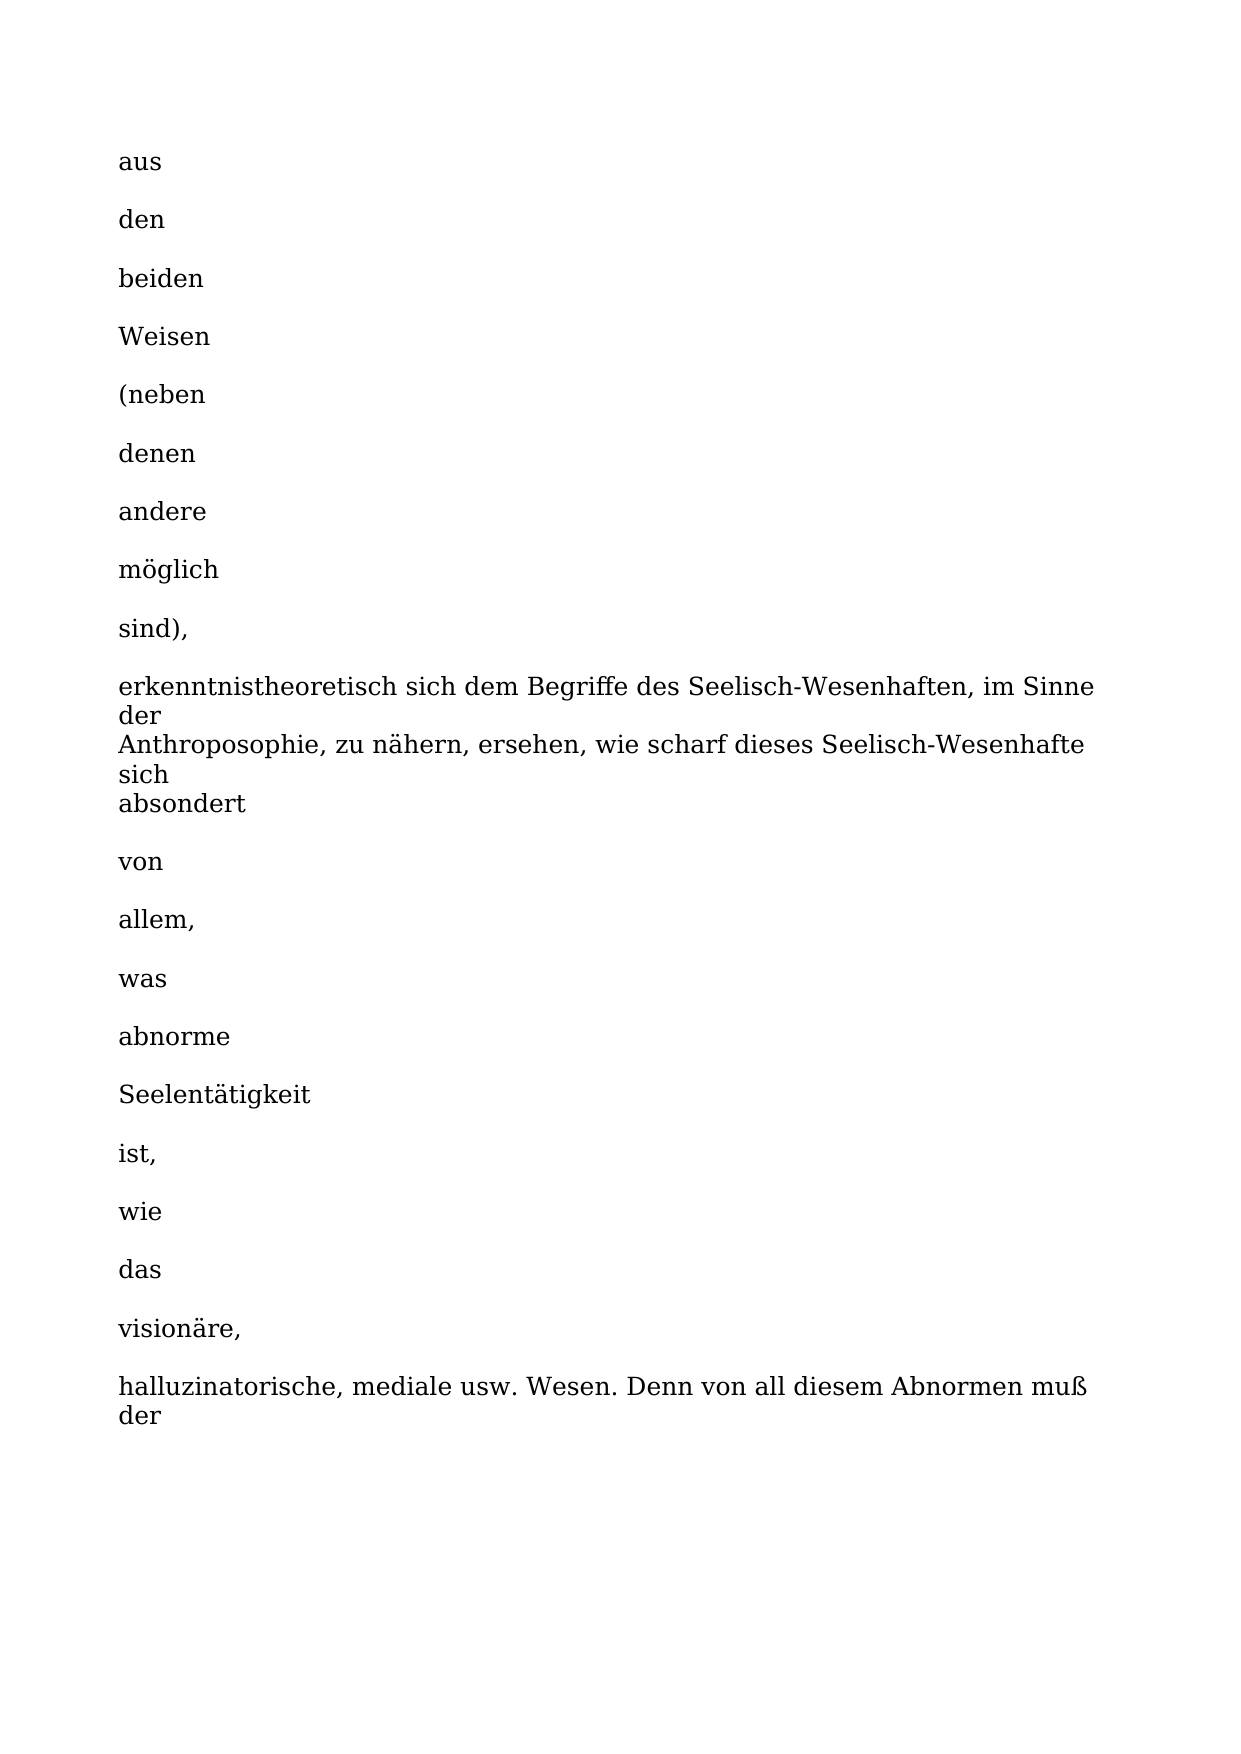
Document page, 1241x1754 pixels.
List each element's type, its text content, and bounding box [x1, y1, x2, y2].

text was [118, 964, 1122, 993]
text sind), [118, 614, 1122, 643]
text möglich [118, 556, 1122, 585]
text ist, [118, 1139, 1122, 1168]
text absondert [118, 789, 1122, 818]
text Weisen [118, 322, 1122, 351]
text den [118, 206, 1122, 235]
text allem, [118, 906, 1122, 935]
text (neben [118, 381, 1122, 410]
text von [118, 847, 1122, 876]
text beiden [118, 264, 1122, 293]
text denen [118, 439, 1122, 468]
text Seelentätigkeit [118, 1081, 1122, 1110]
text das [118, 1256, 1122, 1285]
text halluzinatorische, mediale usw. Wesen. Denn von all diesem Abnormen muß der [118, 1372, 1122, 1431]
text andere [118, 497, 1122, 526]
text wie [118, 1197, 1122, 1226]
text visionäre, [118, 1314, 1122, 1343]
text erkenntnistheoretisch sich dem Begriffe des Seelisch-Wesenhaften, im Sinne der [118, 672, 1122, 731]
text aus [118, 147, 1122, 176]
text abnorme [118, 1022, 1122, 1051]
text Anthroposophie, zu nähern, ersehen, wie scharf dieses Seelisch-Wesenhafte sich [118, 731, 1122, 789]
